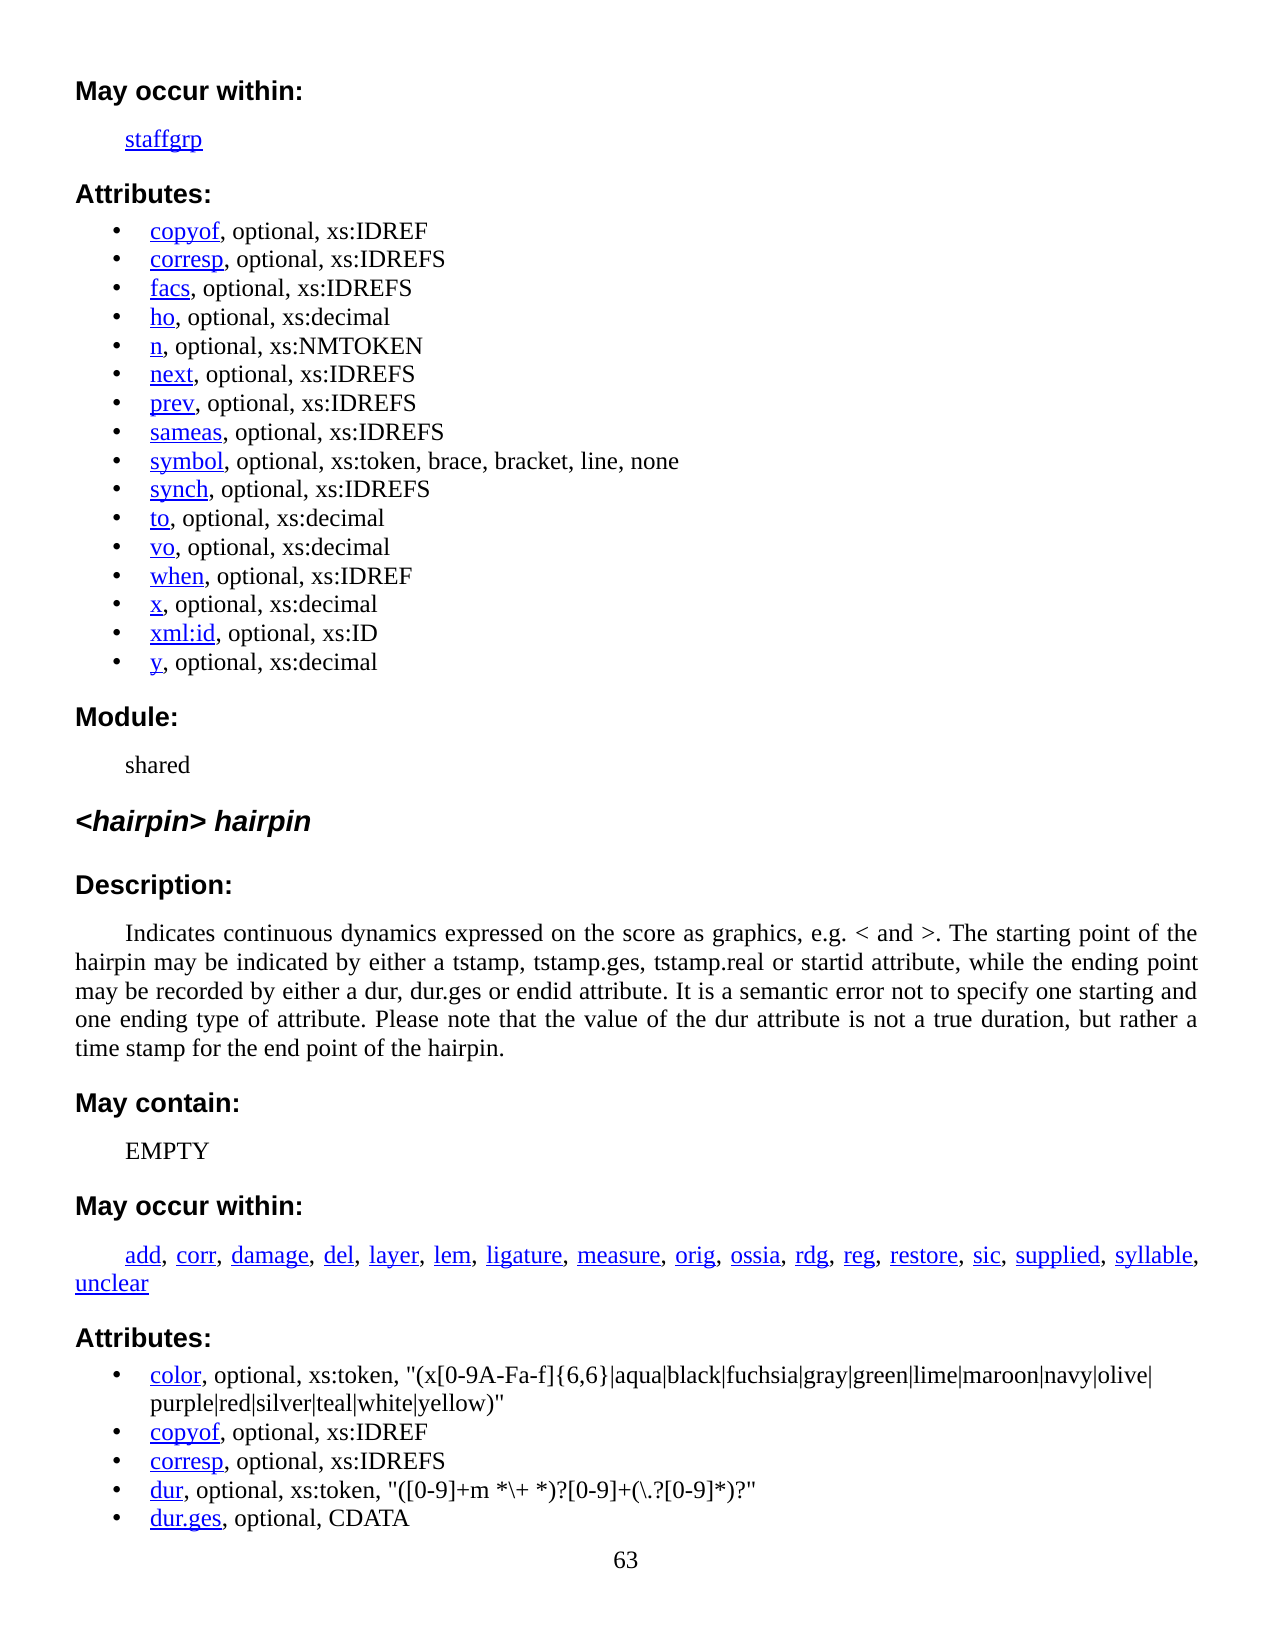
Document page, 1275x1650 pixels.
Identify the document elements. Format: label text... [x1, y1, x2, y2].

list copyof, optional, xs:IDREF [112, 216, 1200, 244]
list when, optional, xs:IDREF [112, 561, 1200, 589]
list y, optional, xs:decimal [112, 647, 1200, 676]
subtitle May occur within: [75, 75, 1200, 106]
list corresp, optional, xs:IDREFS [112, 1446, 1200, 1475]
list facs, optional, xs:IDREFS [112, 273, 1200, 302]
list ho, optional, xs:decimal [112, 302, 1200, 331]
list synch, optional, xs:IDREFS [112, 474, 1200, 503]
text staffgrp [75, 124, 1200, 153]
list x, optional, xs:decimal [112, 589, 1200, 618]
list dur.ges, optional, CDATA [112, 1503, 1200, 1532]
list sameas, optional, xs:IDREFS [112, 417, 1200, 446]
list next, optional, xs:IDREFS [112, 359, 1200, 388]
text Indicates continuous dynamics expressed on the score as graphics, e.g. < and >. The starting point of the hairpin may be indicated by either a tstamp, tstamp.ges, tstamp.real or startid attribute, while the ending point may be recorded by either a dur, dur.ges or endid attribute. It is a semantic error not to specify one starting and one ending type of attribute. Please note that the value of the dur attribute is not a true duration, but rather a time stamp for the end point of the hairpin. [75, 918, 1200, 1062]
list to, optional, xs:decimal [112, 503, 1200, 532]
subtitle <hairpin> hairpin [75, 804, 1200, 837]
text shared [75, 750, 1200, 779]
text EMPTY [75, 1136, 1200, 1165]
subtitle May occur within: [75, 1190, 1200, 1221]
subtitle Attributes: [75, 178, 1200, 209]
list copyof, optional, xs:IDREF [112, 1417, 1200, 1446]
text add, corr, damage, del, layer, lem, ligature, measure, orig, ossia, rdg, reg, restore, sic, supplied, syllable, unclear [75, 1240, 1200, 1297]
list color, optional, xs:token, "(x[0-9A-Fa-f]{6,6}|aqua|black|fuchsia|gray|green|lime|maroon|navy|olive|purple|red|silver|teal|white|yellow)" [112, 1360, 1200, 1417]
list corresp, optional, xs:IDREFS [112, 244, 1200, 273]
subtitle May contain: [75, 1087, 1200, 1118]
list prev, optional, xs:IDREFS [112, 388, 1200, 417]
list xml:id, optional, xs:ID [112, 618, 1200, 647]
list n, optional, xs:NMTOKEN [112, 331, 1200, 359]
list dur, optional, xs:token, "([0-9]+m *\+ *)?[0-9]+(\.?[0-9]*)?" [112, 1475, 1200, 1503]
list vo, optional, xs:decimal [112, 532, 1200, 561]
subtitle Description: [75, 869, 1200, 900]
list symbol, optional, xs:token, brace, bracket, line, none [112, 446, 1200, 474]
subtitle Module: [75, 701, 1200, 732]
subtitle Attributes: [75, 1322, 1200, 1353]
